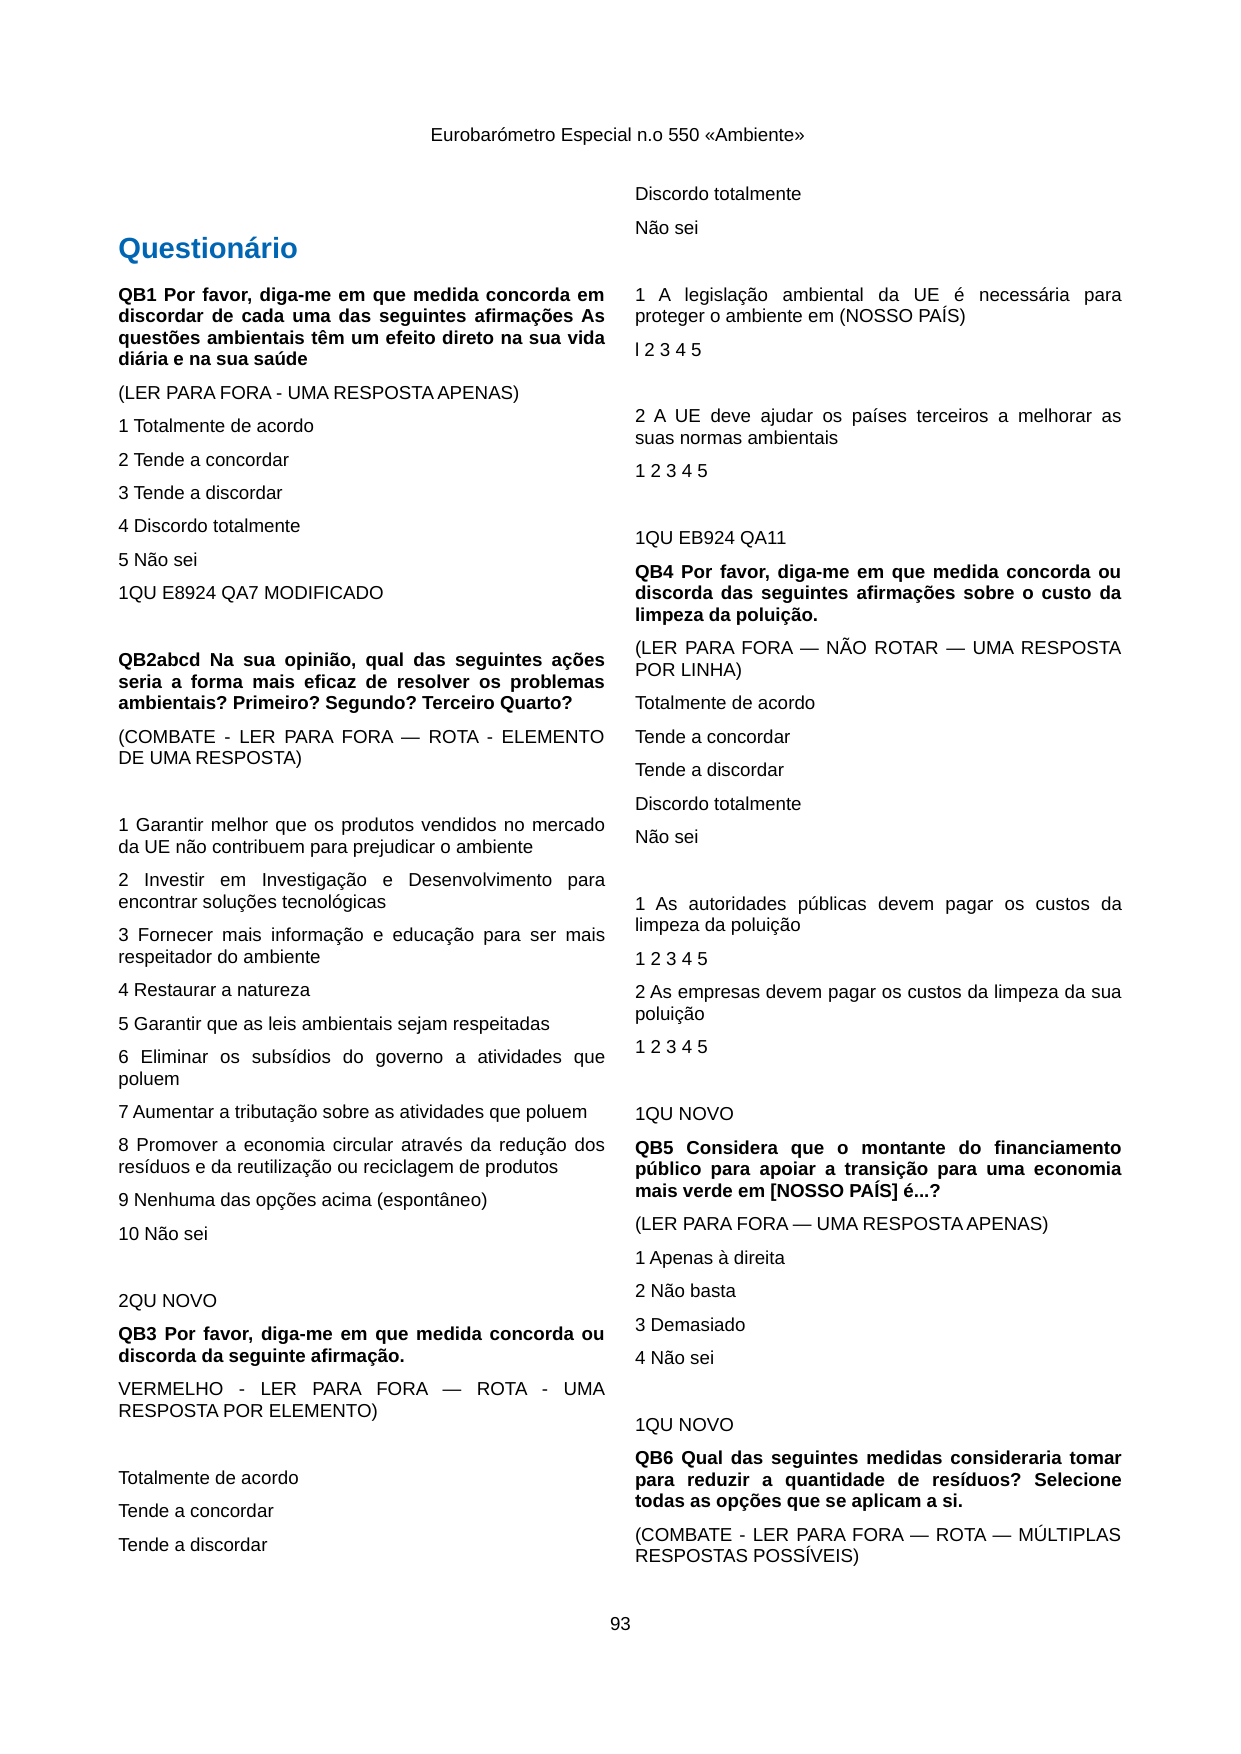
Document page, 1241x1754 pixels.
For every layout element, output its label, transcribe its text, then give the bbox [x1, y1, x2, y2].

text l 2 3 4 5 [635, 338, 1122, 360]
text Tende a concordar [118, 1500, 605, 1521]
text QB1 Por favor, diga-me em que medida concorda em discordar de cada uma das seguintes afirmações As questões ambientais têm um efeito direto na sua vida diária e na sua saúde [118, 283, 605, 369]
text Não sei [635, 216, 1122, 238]
text Totalmente de acordo [635, 692, 1122, 714]
text Não sei [635, 826, 1122, 847]
text 4 Discordo totalmente [118, 515, 605, 537]
text 2 Tende a concordar [118, 448, 605, 470]
text 7 Aumentar a tributação sobre as atividades que poluem [118, 1101, 605, 1122]
text 2 Não basta [635, 1280, 1122, 1301]
text Discordo totalmente [635, 792, 1122, 814]
text Discordo totalmente [635, 183, 1122, 204]
text 5 Garantir que as leis ambientais sejam respeitadas [118, 1012, 605, 1034]
text (LER PARA FORA — NÃO ROTAR — UMA RESPOSTA POR LINHA) [635, 637, 1122, 680]
text 4 Restaurar a natureza [118, 979, 605, 1001]
text QB6 Qual das seguintes medidas consideraria tomar para reduzir a quantidade de resíduos? Selecione todas as opções que se aplicam a si. [635, 1447, 1122, 1512]
text 1 A legislação ambiental da UE é necessária para proteger o ambiente em (NOSSO PAÍS) [635, 283, 1122, 326]
text 1 2 3 4 5 [635, 1036, 1122, 1058]
text 2 Investir em Investigação e Desenvolvimento para encontrar soluções tecnológicas [118, 869, 605, 912]
text 1 Totalmente de acordo [118, 415, 605, 436]
text (LER PARA FORA - UMA RESPOSTA APENAS) [118, 381, 605, 403]
text QB5 Considera que o montante do financiamento público para apoiar a transição para uma economia mais verde em [NOSSO PAÍS] é...? [635, 1136, 1122, 1201]
text 1QU EB924 QA11 [635, 527, 1122, 549]
text QB2abcd Na sua opinião, qual das seguintes ações seria a forma mais eficaz de resolver os problemas ambientais? Primeiro? Segundo? Terceiro Quarto? [118, 649, 605, 714]
text 2 As empresas devem pagar os custos da limpeza da sua poluição [635, 981, 1122, 1024]
text 3 Fornecer mais informação e educação para ser mais respeitador do ambiente [118, 924, 605, 967]
text 2 A UE deve ajudar os países terceiros a melhorar as suas normas ambientais [635, 405, 1122, 448]
text 4 Não sei [635, 1347, 1122, 1368]
text 1 As autoridades públicas devem pagar os custos da limpeza da poluição [635, 893, 1122, 936]
text (COMBATE - LER PARA FORA — ROTA - ELEMENTO DE UMA RESPOSTA) [118, 726, 605, 769]
text 8 Promover a economia circular através da redução dos resíduos e da reutilização ou reciclagem de produtos [118, 1134, 605, 1177]
text Tende a discordar [118, 1533, 605, 1555]
subtitle Questionário [118, 231, 605, 265]
text 1 Garantir melhor que os produtos vendidos no mercado da UE não contribuem para prejudicar o ambiente [118, 814, 605, 857]
text (LER PARA FORA — UMA RESPOSTA APENAS) [635, 1213, 1122, 1234]
text (COMBATE - LER PARA FORA — ROTA — MÚLTIPLAS RESPOSTAS POSSÍVEIS) [635, 1524, 1122, 1567]
text QB4 Por favor, diga-me em que medida concorda ou discorda das seguintes afirmações sobre o custo da limpeza da poluição. [635, 561, 1122, 625]
text 3 Demasiado [635, 1313, 1122, 1335]
text 1QU NOVO [635, 1103, 1122, 1124]
text 2QU NOVO [118, 1289, 605, 1311]
text Totalmente de acordo [118, 1466, 605, 1488]
text 1 2 3 4 5 [635, 948, 1122, 969]
text Tende a concordar [635, 726, 1122, 747]
text VERMELHO - LER PARA FORA — ROTA - UMA RESPOSTA POR ELEMENTO) [118, 1378, 605, 1421]
text 9 Nenhuma das opções acima (espontâneo) [118, 1189, 605, 1211]
text 1QU E8924 QA7 MODIFICADO [118, 582, 605, 604]
text 3 Tende a discordar [118, 482, 605, 503]
text 1QU NOVO [635, 1414, 1122, 1435]
text Tende a discordar [635, 759, 1122, 781]
text 1 Apenas à direita [635, 1246, 1122, 1268]
text 5 Não sei [118, 549, 605, 570]
text QB3 Por favor, diga-me em que medida concorda ou discorda da seguinte afirmação. [118, 1323, 605, 1366]
text 1 2 3 4 5 [635, 460, 1122, 482]
text 6 Eliminar os subsídios do governo a atividades que poluem [118, 1046, 605, 1089]
text 10 Não sei [118, 1223, 605, 1244]
